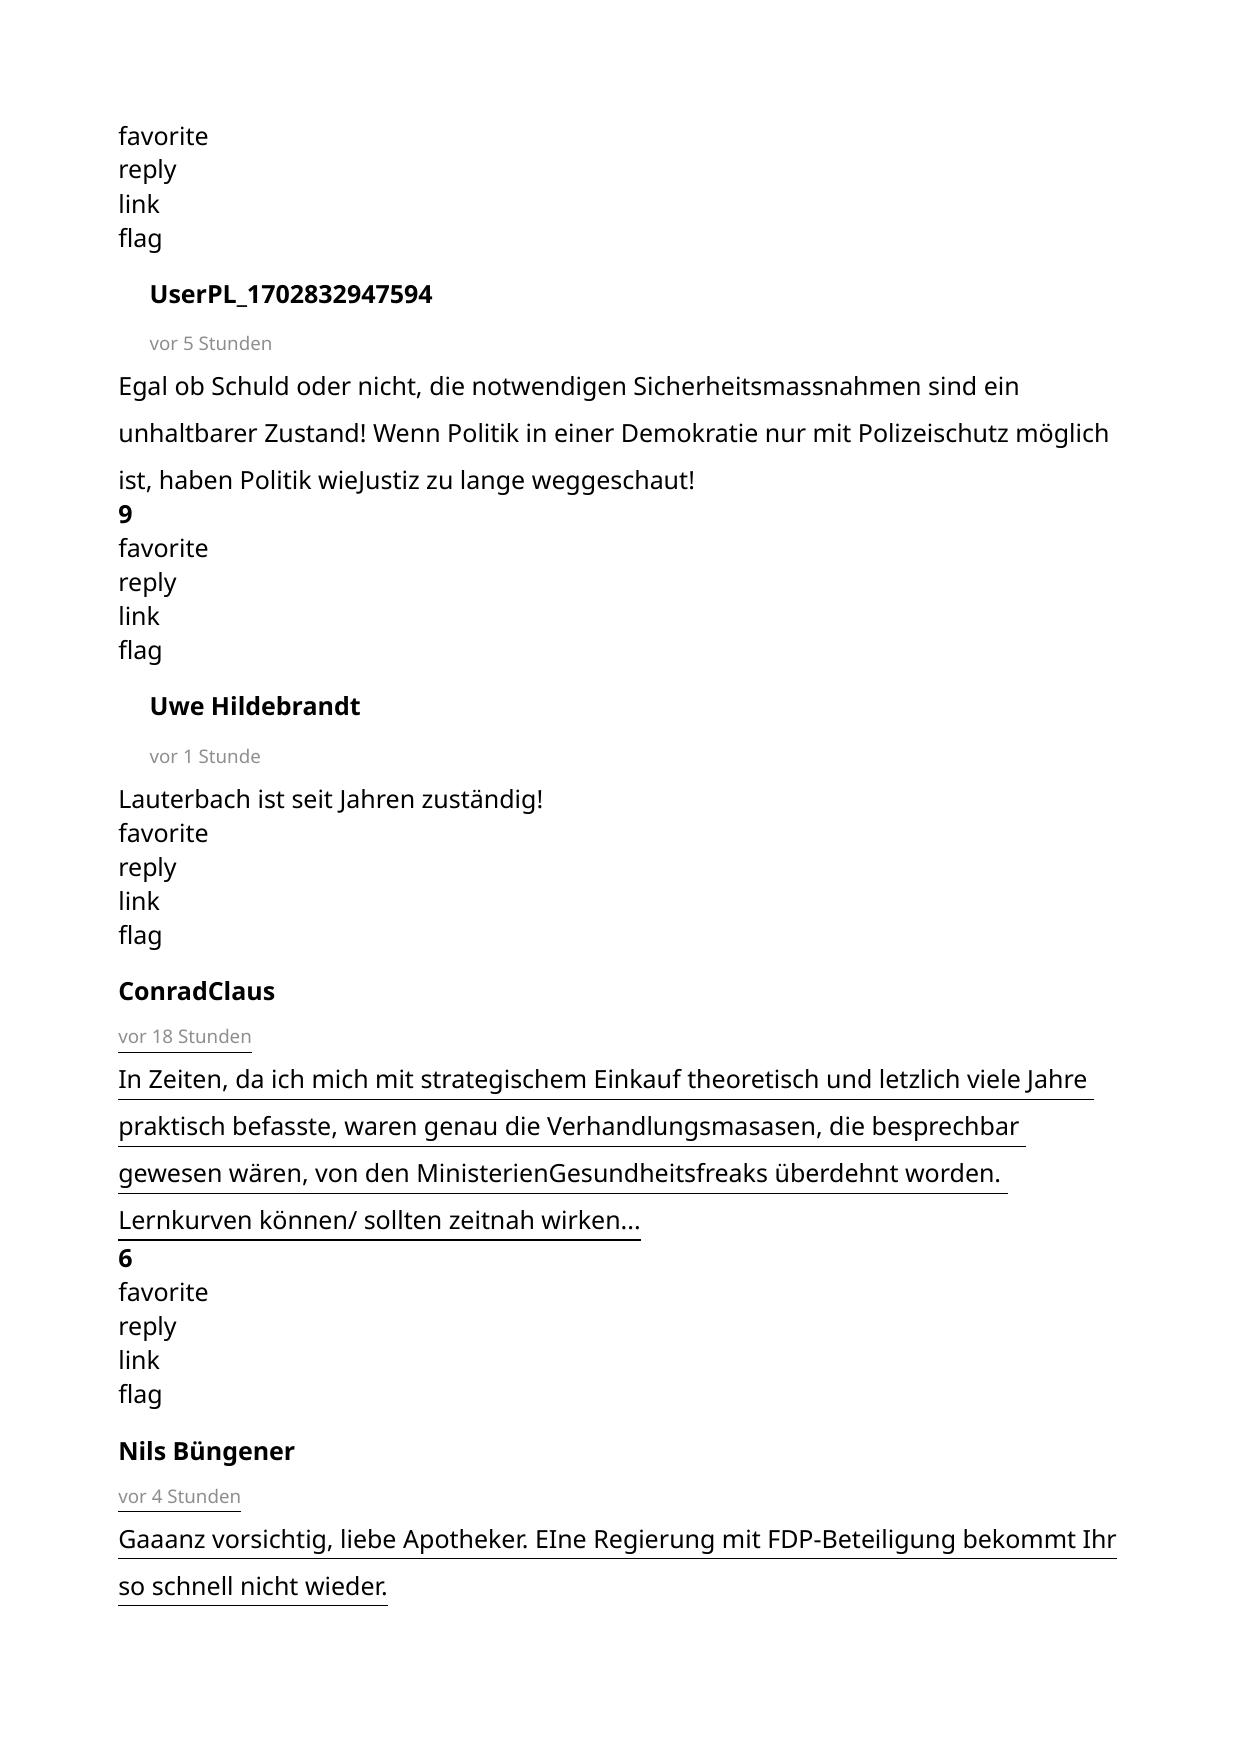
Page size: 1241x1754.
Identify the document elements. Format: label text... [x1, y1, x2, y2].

text Egal ob Schuld oder nicht, die notwendigen Sicherheitsmassnahmen sind ein unhaltbarer Zustand! Wenn Politik in einer Demokratie nur mit Polizeischutz möglich ist, haben Politik wieJustiz zu lange weggeschaut! [118, 356, 1122, 497]
text link [118, 883, 1122, 917]
text flag [118, 633, 1122, 667]
text favorite [118, 1275, 1122, 1309]
text Gaaanz vorsichtig, liebe Apotheker. EIne Regierung mit FDP-Beteiligung bekommt Ihr so schnell nicht wieder. [118, 1512, 1122, 1606]
text reply [118, 565, 1122, 599]
text vor 5 Stunden [149, 326, 1122, 356]
text flag [118, 1377, 1122, 1411]
text Nils Büngener [118, 1427, 1114, 1467]
text link [118, 599, 1122, 633]
text 9 [118, 497, 1122, 531]
text vor 18 Stunden [118, 1023, 1122, 1053]
text favorite [118, 118, 1122, 152]
text In Zeiten, da ich mich mit strategischem Einkauf theoretisch und letzlich viele Jahre praktisch befasste, waren genau die Verhandlungsmasasen, die besprechbar gewesen wären, von den MinisterienGesundheitsfreaks überdehnt worden. Lernkurven können/ sollten zeitnah wirken... [118, 1053, 1122, 1241]
text Lauterbach ist seit Jahren zuständig! [118, 768, 1122, 815]
text reply [118, 1309, 1122, 1343]
text link [118, 186, 1122, 220]
text 6 [118, 1241, 1122, 1275]
text favorite [118, 531, 1122, 565]
text Uwe Hildebrandt [149, 682, 1114, 723]
text flag [118, 917, 1122, 952]
text ConradClaus [118, 967, 1114, 1008]
text reply [118, 152, 1122, 186]
text flag [118, 220, 1122, 254]
text vor 4 Stunden [118, 1483, 1122, 1512]
text link [118, 1343, 1122, 1377]
text favorite [118, 815, 1122, 849]
text reply [118, 849, 1122, 883]
text UserPL_1702832947594 [149, 270, 1114, 311]
text vor 1 Stunde [149, 739, 1122, 768]
